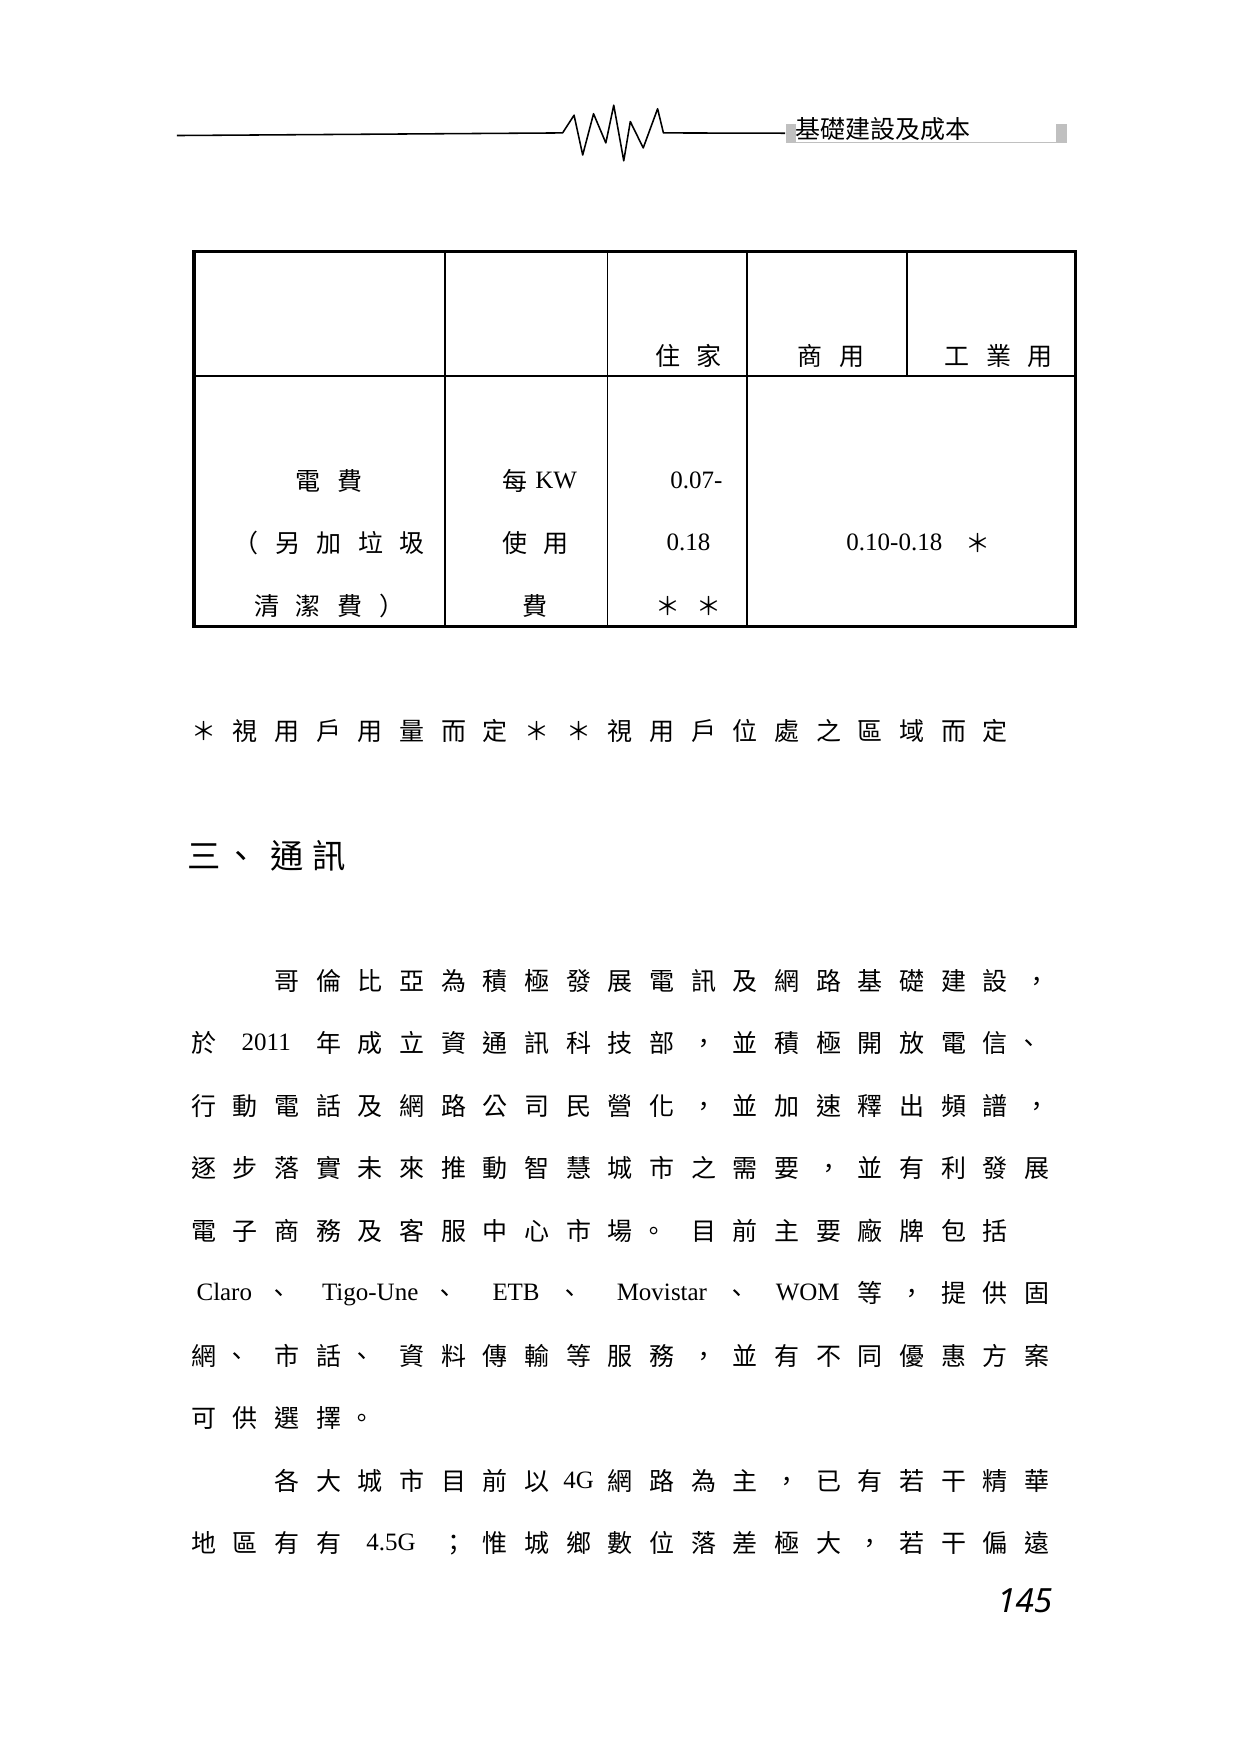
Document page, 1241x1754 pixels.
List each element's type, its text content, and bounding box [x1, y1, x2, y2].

table_cell 每KW使用費 [446, 377, 607, 625]
text 哥倫比亞為積極發展電訊及網路基礎建設，於2011年成立資通訊科技部，並積極開放電信、行動電話及網路公司民營化，並加速釋出頻譜，逐步落實未來推動智慧城市之需要，並有利發展電子商務及客服中心市場。目前主要廠牌包括Claro、Tigo-Une、ETB、Movistar、WOM等，提供固網、市話、資料傳輸等服務，並有不同優惠方案可供選擇。 [183, 938, 1058, 1438]
table_cell 0.10-0.18＊ [748, 377, 1074, 625]
table_header 住家 [608, 253, 746, 375]
table_cell 電費 （另加垃圾清潔費） [196, 377, 444, 625]
table_header [196, 253, 444, 375]
text 各大城市目前以4G網路為主，已有若干精華地區有有4.5G；惟城鄉數位落差極大，若干偏遠 [183, 1438, 1058, 1563]
text 三、通訊 [183, 813, 1058, 875]
table_header 商用 [748, 253, 906, 375]
table_cell 0.07-0.18 ＊＊ [608, 377, 746, 625]
text ＊視用戶用量而定＊＊視用戶位處之區域而定 [183, 688, 1058, 750]
table_header 工業用 [908, 253, 1074, 375]
table_header [446, 253, 607, 375]
